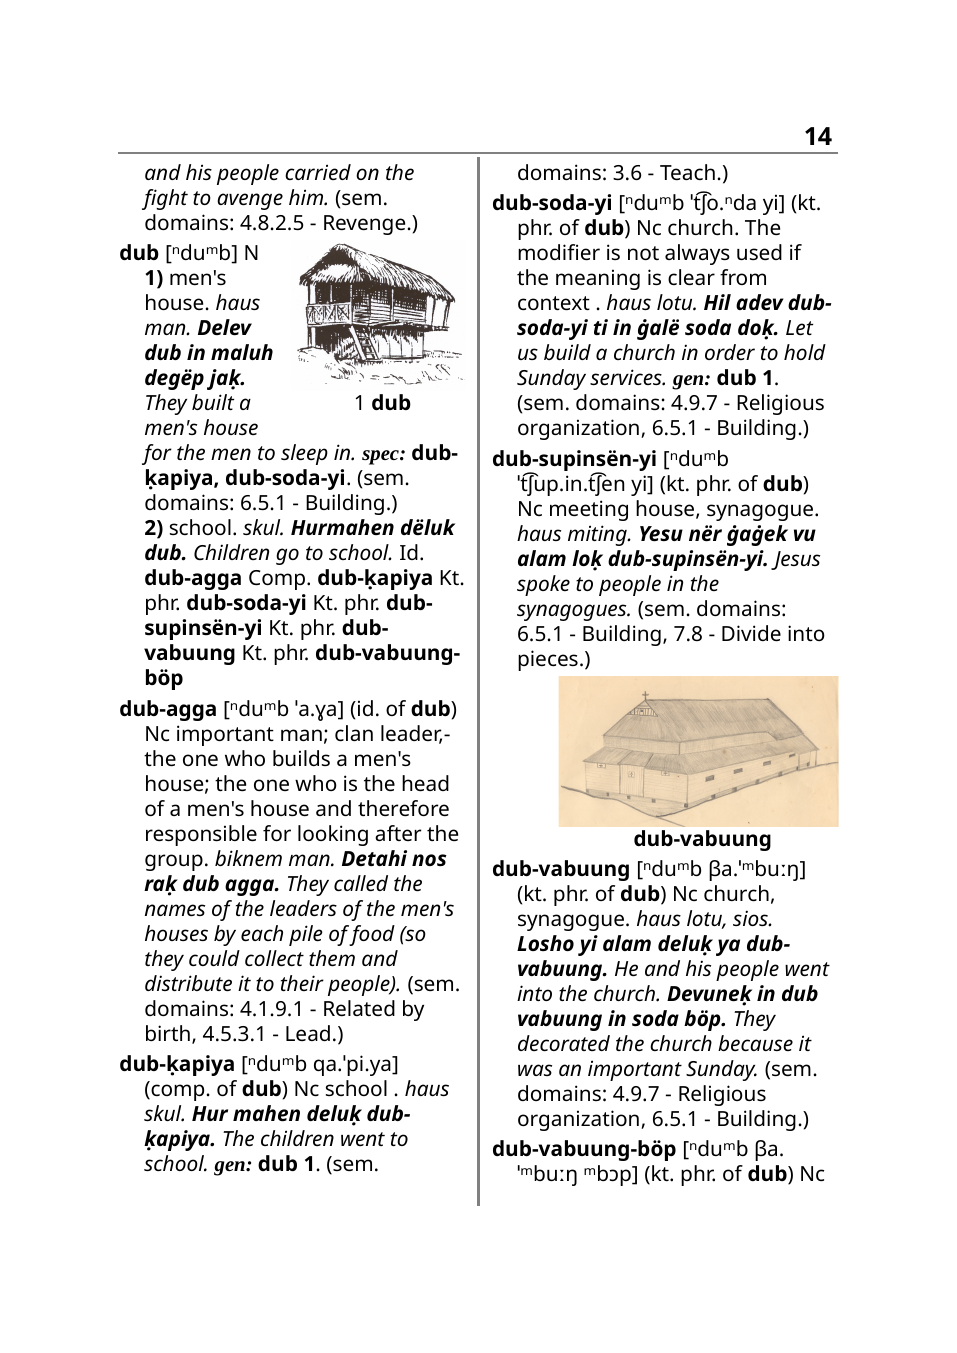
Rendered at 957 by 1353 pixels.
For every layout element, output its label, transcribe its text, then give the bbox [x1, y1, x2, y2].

text 1 dub [300, 391, 465, 420]
text dub [ⁿduᵐb] N 1) men's house. haus man. Delev dub in maluh degëp jaḳ. They built a men's house for the men to sleep in. spec: dub-ḳapiya, dub-soda-yi. (sem. domains: 6.5.1 - Building.) 2) school. skul. Hurmahen dëluk dub. Children go to school. Id. dub-agga Comp. dub-ḳapiya Kt. phr. dub-soda-yi Kt. phr. dub-supinsën-yi Kt. phr. dub-vabuung Kt. phr. dub-vabuung-böp [119, 238, 465, 693]
text dub-ḳapiya [ⁿduᵐb qa.ˈpi.ya] (comp. of dub) Nc school . haus skul. Hur mahen deluḳ dub-ḳapiya. The children went to school. gen: dub 1. (sem. [119, 1048, 465, 1180]
text domains: 3.6 - Teach.) [492, 159, 837, 188]
text dub-vabuung [568, 827, 837, 855]
picture [290, 240, 466, 391]
text dub-vabuung [ⁿduᵐb βa.ˈᵐbuːŋ] (kt. phr. of dub) Nc church, synagogue. haus lotu, sios. Losho yi alam deluḳ ya dub-vabuung. He and his people went into the church. Devuneḳ in dub vabuung in soda böp. They decorated the church because it was an important Sunday. (sem. domains: 4.9.7 - Religious organization, 6.5.1 - Building.) [492, 673, 837, 1133]
picture [558, 676, 839, 827]
text and his people carried on the fight to avenge him. (sem. domains: 4.8.2.5 - Revenge.) [119, 159, 465, 238]
text dub-soda-yi [ⁿduᵐb ˈt͡ʃo.ⁿda yi] (kt. phr. of dub) Nc church. The modifier is not always used if the meaning is clear from context . haus lotu. Hil adev dub-soda-yi ti in ġalë soda doḳ. Let us build a church in order to hold Sunday services. gen: dub 1. (sem. domains: 4.9.7 - Religious organization, 6.5.1 - Building.) [492, 188, 837, 443]
text dub-agga [ⁿduᵐb ˈa.ɣa] (id. of dub) Nc important man; clan leader,-the one who builds a men's house; the one who is the head of a men's house and therefore responsible for looking after the group. biknem man. Detahi nos raḳ dub agga. They called the names of the leaders of the men's houses by each pile of food (so they could collect them and distribute it to their people). (sem. domains: 4.1.9.1 - Related by birth, 4.5.3.1 - Lead.) [119, 693, 465, 1048]
text dub-supinsën-yi [ⁿduᵐb ˈt͡ʃup.in.t͡ʃen yi] (kt. phr. of dub) Nc meeting house, synagogue. haus miting. Yesu nër ġaġek vu alam loḳ dub-supinsën-yi. Jesus spoke to people in the synagogues. (sem. domains: 6.5.1 - Building, 7.8 - Divide into pieces.) [492, 443, 837, 673]
text dub-vabuung-böp [ⁿduᵐb βa.ˈᵐbuːŋ ᵐbɔp] (kt. phr. of dub) Nc [492, 1133, 837, 1191]
